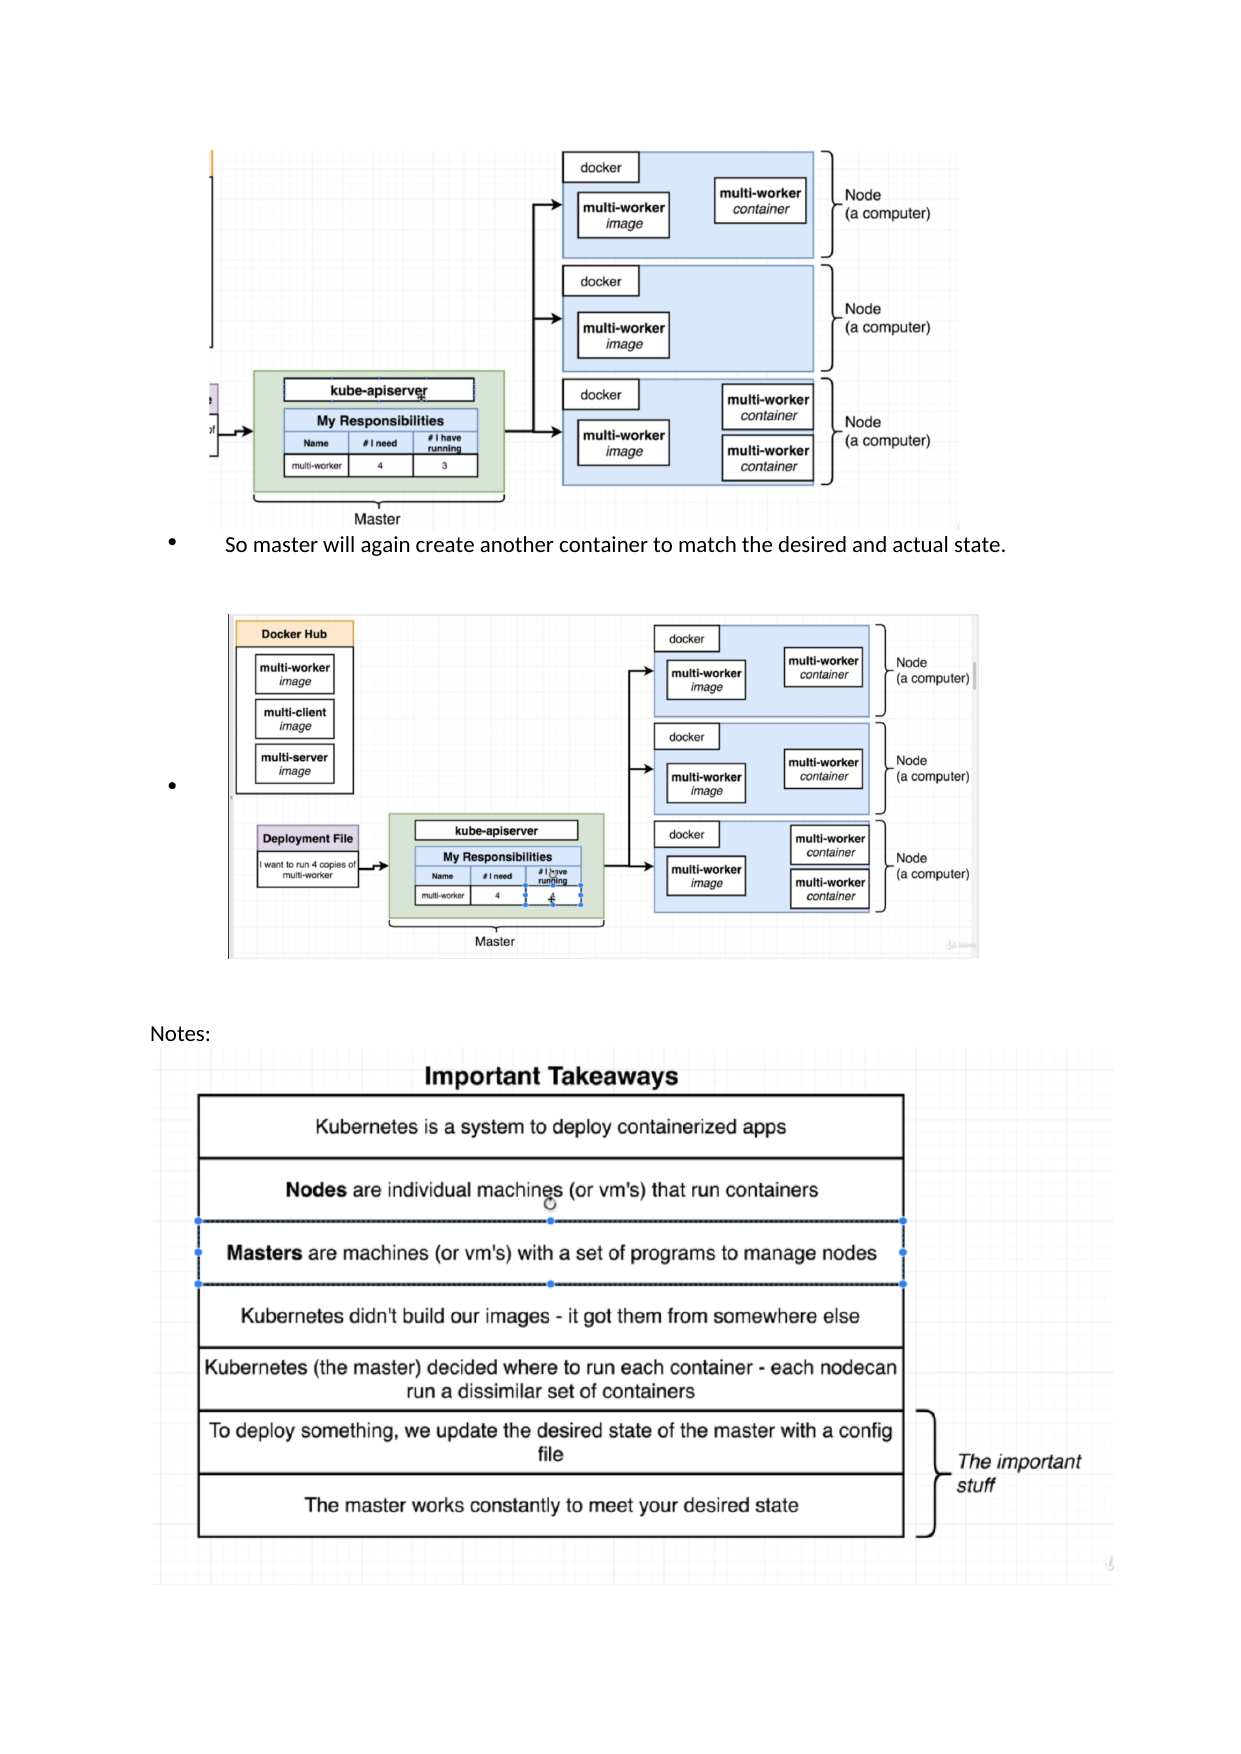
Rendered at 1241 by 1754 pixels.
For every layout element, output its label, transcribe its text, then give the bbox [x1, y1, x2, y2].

picture [153, 1047, 1114, 1585]
picture [228, 614, 979, 959]
list So master will again create another container to match the desired and actual state. [169, 531, 1090, 559]
picture [209, 150, 960, 531]
text Notes: [150, 1019, 1090, 1047]
